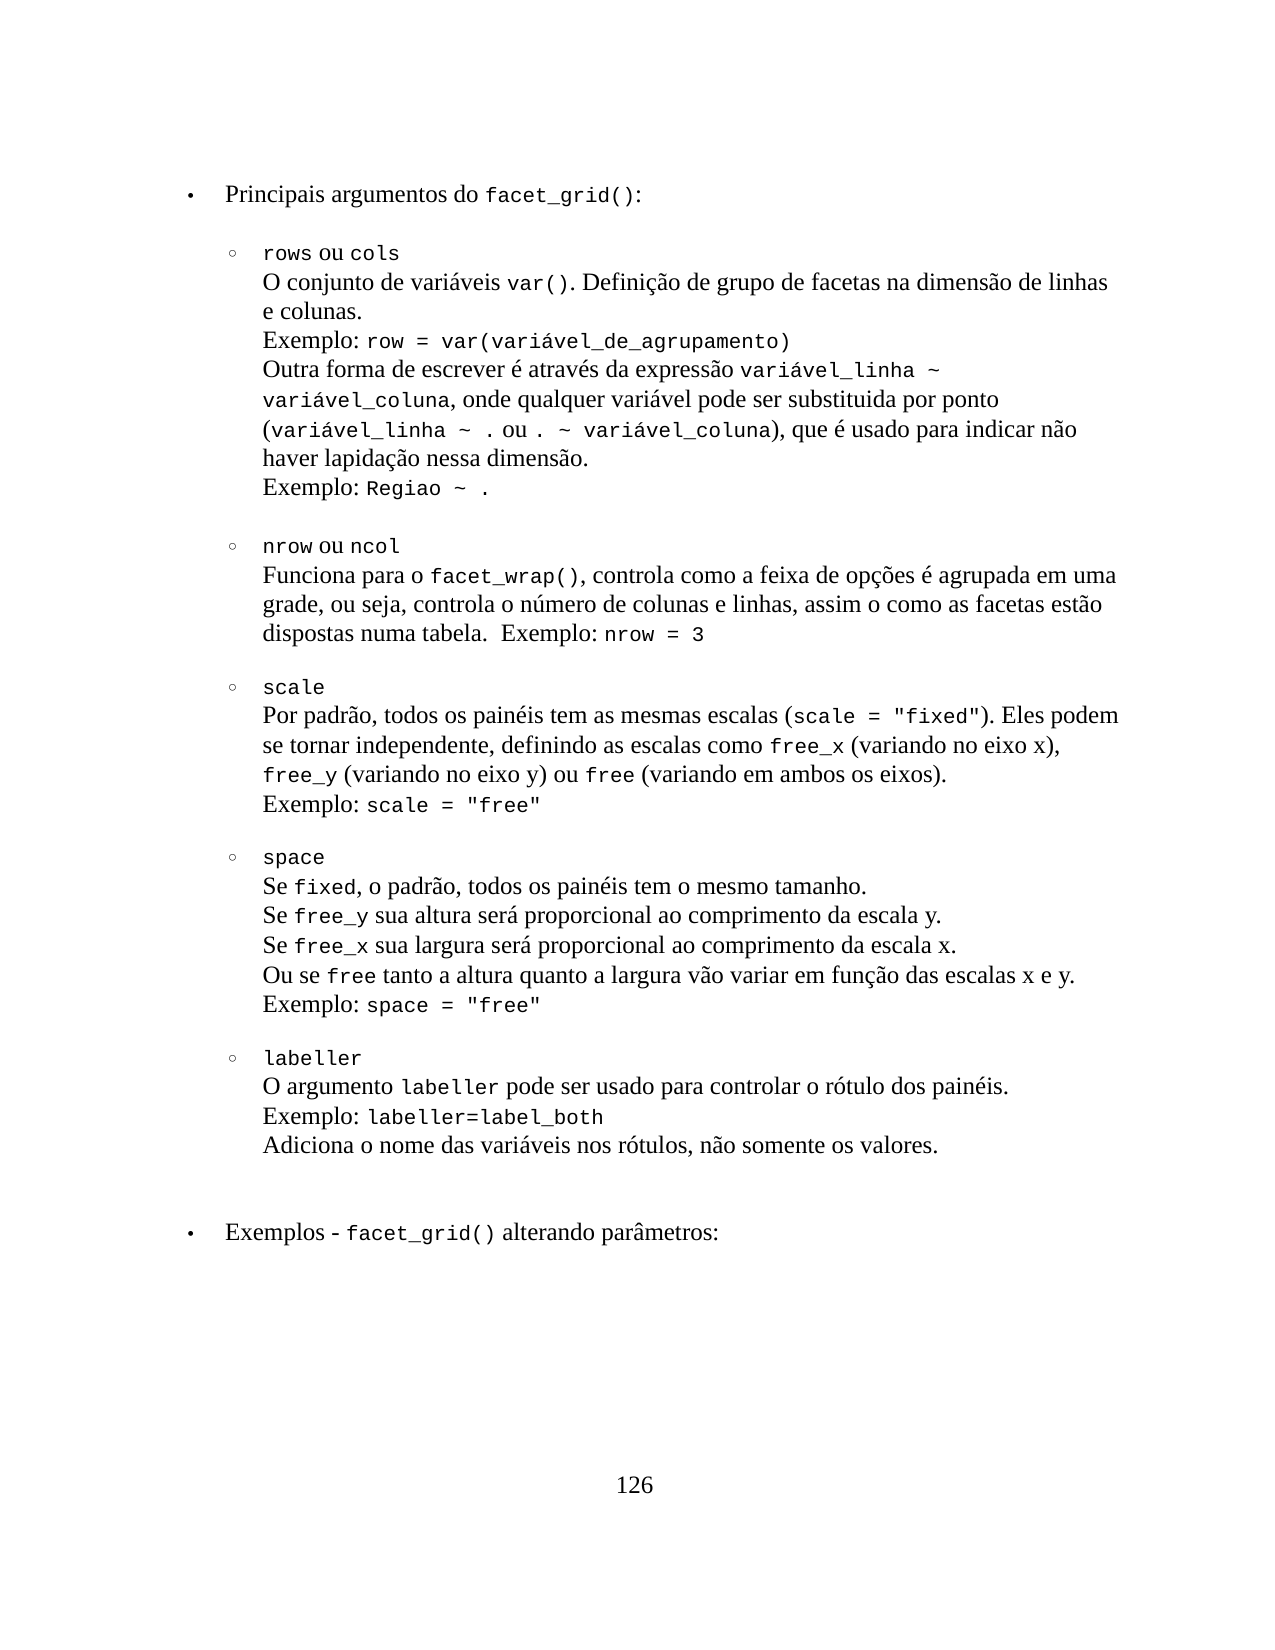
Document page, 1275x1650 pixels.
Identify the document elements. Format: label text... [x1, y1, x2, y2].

list space Se fixed, o padrão, todos os painéis tem o mesmo tamanho. Se free_y sua altura será proporcional ao comprimento da escala y. Se free_x sua largura será proporcional ao comprimento da escala x. Ou se free tanto a altura quanto a largura vão variar em função das escalas x e y. Exemplo: space = "free" [225, 847, 1125, 1048]
list rows ou cols O conjunto de variáveis var(). Definição de grupo de facetas na dimensão de linhas e colunas. Exemplo: row = var(variável_de_agrupamento) Outra forma de escrever é através da expressão variável_linha ~ variável_coluna, onde qualquer variável pode ser substituida por ponto (variável_linha ~ . ou . ~ variável_coluna), que é usado para indicar não haver lapidação nessa dimensão. Exemplo: Regiao ~ . [225, 237, 1125, 530]
list Principais argumentos do facet_grid(): [187, 179, 1125, 237]
list Exemplos - facet_grid() alterando parâmetros: [187, 1217, 1125, 1275]
list labeller O argumento labeller pode ser usado para controlar o rótulo dos painéis. Exemplo: labeller=label_both Adiciona o nome das variáveis nos rótulos, não somente os valores. [225, 1048, 1125, 1188]
list nrow ou ncol Funciona para o facet_wrap(), controla como a feixa de opções é agrupada em uma grade, ou seja, controla o número de colunas e linhas, assim o como as facetas estão dispostas numa tabela. Exemplo: nrow = 3 [225, 530, 1125, 677]
list scale Por padrão, todos os painéis tem as mesmas escalas (scale = "fixed"). Eles podem se tornar independente, definindo as escalas como free_x (variando no eixo x), free_y (variando no eixo y) ou free (variando em ambos os eixos). Exemplo: scale = "free" [225, 677, 1125, 847]
